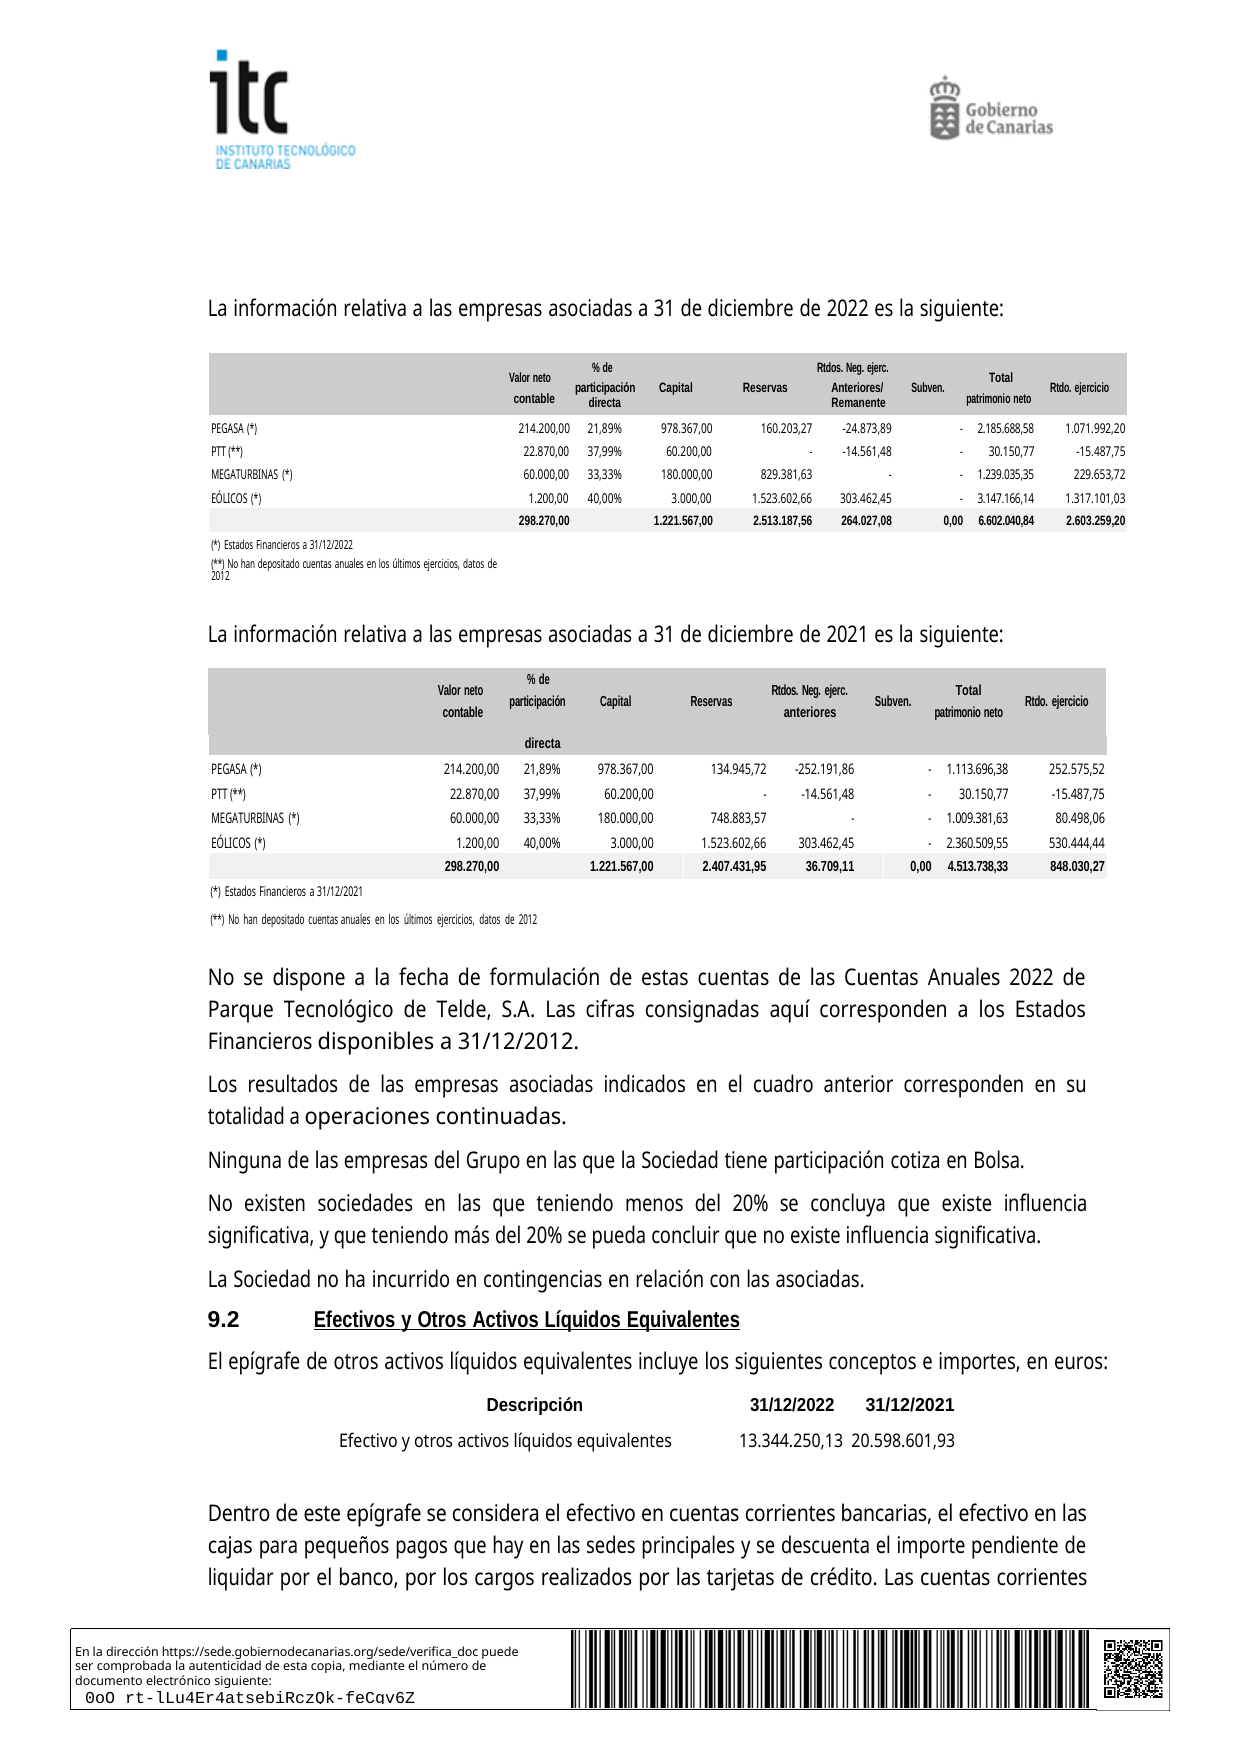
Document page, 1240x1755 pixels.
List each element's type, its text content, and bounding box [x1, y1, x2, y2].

table_cell 60.200,00 [578, 779, 683, 804]
table_cell 1.009.381,63 [943, 804, 1034, 829]
table_cell - [884, 829, 943, 853]
table_cell 22.870,00 [514, 438, 576, 461]
text La información relativa a las empresas asociadas a 31 de diciembre de 2022 es la siguiente: [208, 291, 1181, 323]
table_cell 0,00 [919, 508, 974, 532]
table_cell 1.523.602,66 [684, 829, 786, 853]
table_cell 2.603.259,20 [1055, 508, 1127, 532]
text No existen sociedades en las que teniendo menos del 20% se concluya que existe influencia significativa, y que teniendo más del 20% se pueda concluir que no existe influencia significativa. [208, 1187, 1087, 1251]
table_cell [209, 508, 514, 532]
table_cell 180.000,00 [637, 461, 735, 484]
table_cell 748.883,57 [684, 804, 786, 829]
table_cell 2.185.688,58 [974, 415, 1055, 438]
table_cell 214.200,00 [514, 415, 576, 438]
table_cell 134.945,72 [684, 755, 786, 779]
table_cell - [684, 779, 786, 804]
table_cell 229.653,72 [1055, 461, 1127, 484]
table_cell 30.150,77 [974, 438, 1055, 461]
table_cell 2.360.509,55 [943, 829, 1034, 853]
table_cell 3.000,00 [578, 829, 683, 853]
table_cell [576, 508, 637, 532]
text Descripción 31/12/2022 31/12/2021 [486, 1394, 1181, 1416]
table_cell 21,89% [511, 755, 578, 779]
table_cell (*) Estados Financieros a 31/12/2022 [209, 532, 514, 554]
table_cell 22.870,00 [379, 779, 511, 804]
text El epígrafe de otros activos líquidos equivalentes incluye los siguientes conceptos e importes, en euros: [208, 1345, 1181, 1376]
table_cell [974, 554, 1055, 583]
table_cell [831, 532, 919, 554]
table_cell 0,00 [884, 853, 943, 879]
table_cell 848.030,27 [1034, 853, 1107, 879]
table_header directa [511, 735, 578, 755]
table_cell - [884, 804, 943, 829]
table_cell 978.367,00 [578, 755, 683, 779]
table_cell - [831, 461, 919, 484]
table_cell 37,99% [576, 438, 637, 461]
table_cell -15.487,75 [1034, 779, 1107, 804]
table_header Valor neto % de Rtdos. Neg. ejerc. Total contable participación Capital Reservas Anteriores/ Subven. patrimonio neto Rtdo. ejercicio directa Remanente [209, 353, 1127, 415]
list Efectivos y Otros Activos Líquidos Equivalentes [207, 1306, 1181, 1332]
table_cell [919, 554, 974, 583]
table_cell 252.575,52 [1034, 755, 1107, 779]
table_cell 21,89% [576, 415, 637, 438]
table_cell - [735, 438, 831, 461]
text Los resultados de las empresas asociadas indicados en el cuadro anterior corresponden en su totalidad a operaciones continuadas. [208, 1068, 1087, 1132]
table_cell [919, 532, 974, 554]
table_cell 264.027,08 [831, 508, 919, 532]
table_cell [637, 532, 735, 554]
table_cell -252.191,86 [786, 755, 883, 779]
table_cell [831, 554, 919, 583]
table_cell 6.602.040,84 [974, 508, 1055, 532]
table_cell MEGATURBINAS (*) [209, 804, 379, 829]
table_cell 80.498,06 [1034, 804, 1107, 829]
table_cell 829.381,63 [735, 461, 831, 484]
table_cell - [884, 755, 943, 779]
text Ninguna de las empresas del Grupo en las que la Sociedad tiene participación cotiza en Bolsa. [208, 1144, 1181, 1175]
table_cell -14.561,48 [786, 779, 883, 804]
table_cell 1.113.696,38 [943, 755, 1034, 779]
table_cell [974, 532, 1055, 554]
table_cell [576, 532, 637, 554]
table_cell 4.513.738,33 [943, 853, 1034, 879]
table_cell -14.561,48 [831, 438, 919, 461]
table_cell 1.221.567,00 [637, 508, 735, 532]
table_cell [576, 554, 637, 583]
text (**) No han depositado cuentas anuales en los últimos ejercicios, datos de 2012 [210, 910, 1181, 928]
table_cell 60.000,00 [514, 461, 576, 484]
table_cell 40,00% [576, 484, 637, 508]
table_cell 214.200,00 [379, 755, 511, 779]
table_cell EÓLICOS (*) [209, 484, 514, 508]
table_cell 1.221.567,00 [578, 853, 683, 879]
table_cell MEGATURBINAS (*) [209, 461, 514, 484]
table_cell PEGASA (*) [209, 415, 514, 438]
table_cell 40,00% [511, 829, 578, 853]
table_cell [209, 853, 379, 879]
table_cell [1055, 532, 1127, 554]
table_cell [637, 554, 735, 583]
text No se dispone a la fecha de formulación de estas cuentas de las Cuentas Anuales 2022 de Parque Tecnológico de Telde, S.A. Las cifras consignadas aquí corresponden a los Estados Financieros disponibles a 31/12/2012. [208, 961, 1088, 1056]
table_cell 298.270,00 [514, 508, 576, 532]
table_cell PTT (**) [209, 438, 514, 461]
table_cell 1.200,00 [379, 829, 511, 853]
table_cell 30.150,77 [943, 779, 1034, 804]
table_cell [735, 532, 831, 554]
table_cell 1.523.602,66 [735, 484, 831, 508]
table_cell [514, 554, 576, 583]
table_cell - [919, 461, 974, 484]
table_cell - [786, 804, 883, 829]
table_cell 3.000,00 [637, 484, 735, 508]
table_cell -15.487,75 [1055, 438, 1127, 461]
table_cell - [884, 779, 943, 804]
table_cell 303.462,45 [831, 484, 919, 508]
table_cell PEGASA (*) [209, 755, 379, 779]
table_cell 160.203,27 [735, 415, 831, 438]
text (*) Estados Financieros a 31/12/2021 [210, 882, 1181, 901]
table_cell 2.407.431,95 [684, 853, 786, 879]
table_cell 36.709,11 [786, 853, 883, 879]
table_cell [735, 554, 831, 583]
table_header [578, 735, 1107, 755]
table_cell - [919, 484, 974, 508]
table_cell 1.317.101,03 [1055, 484, 1127, 508]
table_cell (**) No han depositado cuentas anuales en los últimos ejercicios, datos de 2012 [209, 554, 514, 583]
table_cell - [919, 415, 974, 438]
text La Sociedad no ha incurrido en contingencias en relación con las asociadas. [208, 1263, 1181, 1294]
table_cell -24.873,89 [831, 415, 919, 438]
table_cell 60.000,00 [379, 804, 511, 829]
table_cell 298.270,00 [379, 853, 511, 879]
table_cell 33,33% [576, 461, 637, 484]
table_cell [1055, 554, 1127, 583]
table_cell [511, 853, 578, 879]
text Efectivo y otros activos líquidos equivalentes 13.344.250,13 20.598.601,93 [339, 1427, 1181, 1453]
table_cell 1.071.992,20 [1055, 415, 1127, 438]
text La información relativa a las empresas asociadas a 31 de diciembre de 2021 es la siguiente: [208, 617, 1181, 649]
table_cell 37,99% [511, 779, 578, 804]
table_cell 3.147.166,14 [974, 484, 1055, 508]
table_header [209, 735, 511, 755]
table_cell 60.200,00 [637, 438, 735, 461]
text Dentro de este epígrafe se considera el efectivo en cuentas corrientes bancarias, el efectivo en las cajas para pequeños pagos que hay en las sedes principales y se descuenta el importe pendiente de liquidar por el banco, por los cargos realizados por las tarjetas de crédito. Las cuentas corrientes [208, 1497, 1088, 1592]
table_cell 303.462,45 [786, 829, 883, 853]
table_cell 1.239.035,35 [974, 461, 1055, 484]
table_cell PTT (**) [209, 779, 379, 804]
table_cell - [919, 438, 974, 461]
table_cell [514, 532, 576, 554]
table_cell 1.200,00 [514, 484, 576, 508]
table_cell 978.367,00 [637, 415, 735, 438]
table_cell 530.444,44 [1034, 829, 1107, 853]
table_cell 2.513.187,56 [735, 508, 831, 532]
table_cell EÓLICOS (*) [209, 829, 379, 853]
table_cell 33,33% [511, 804, 578, 829]
table_cell 180.000,00 [578, 804, 683, 829]
